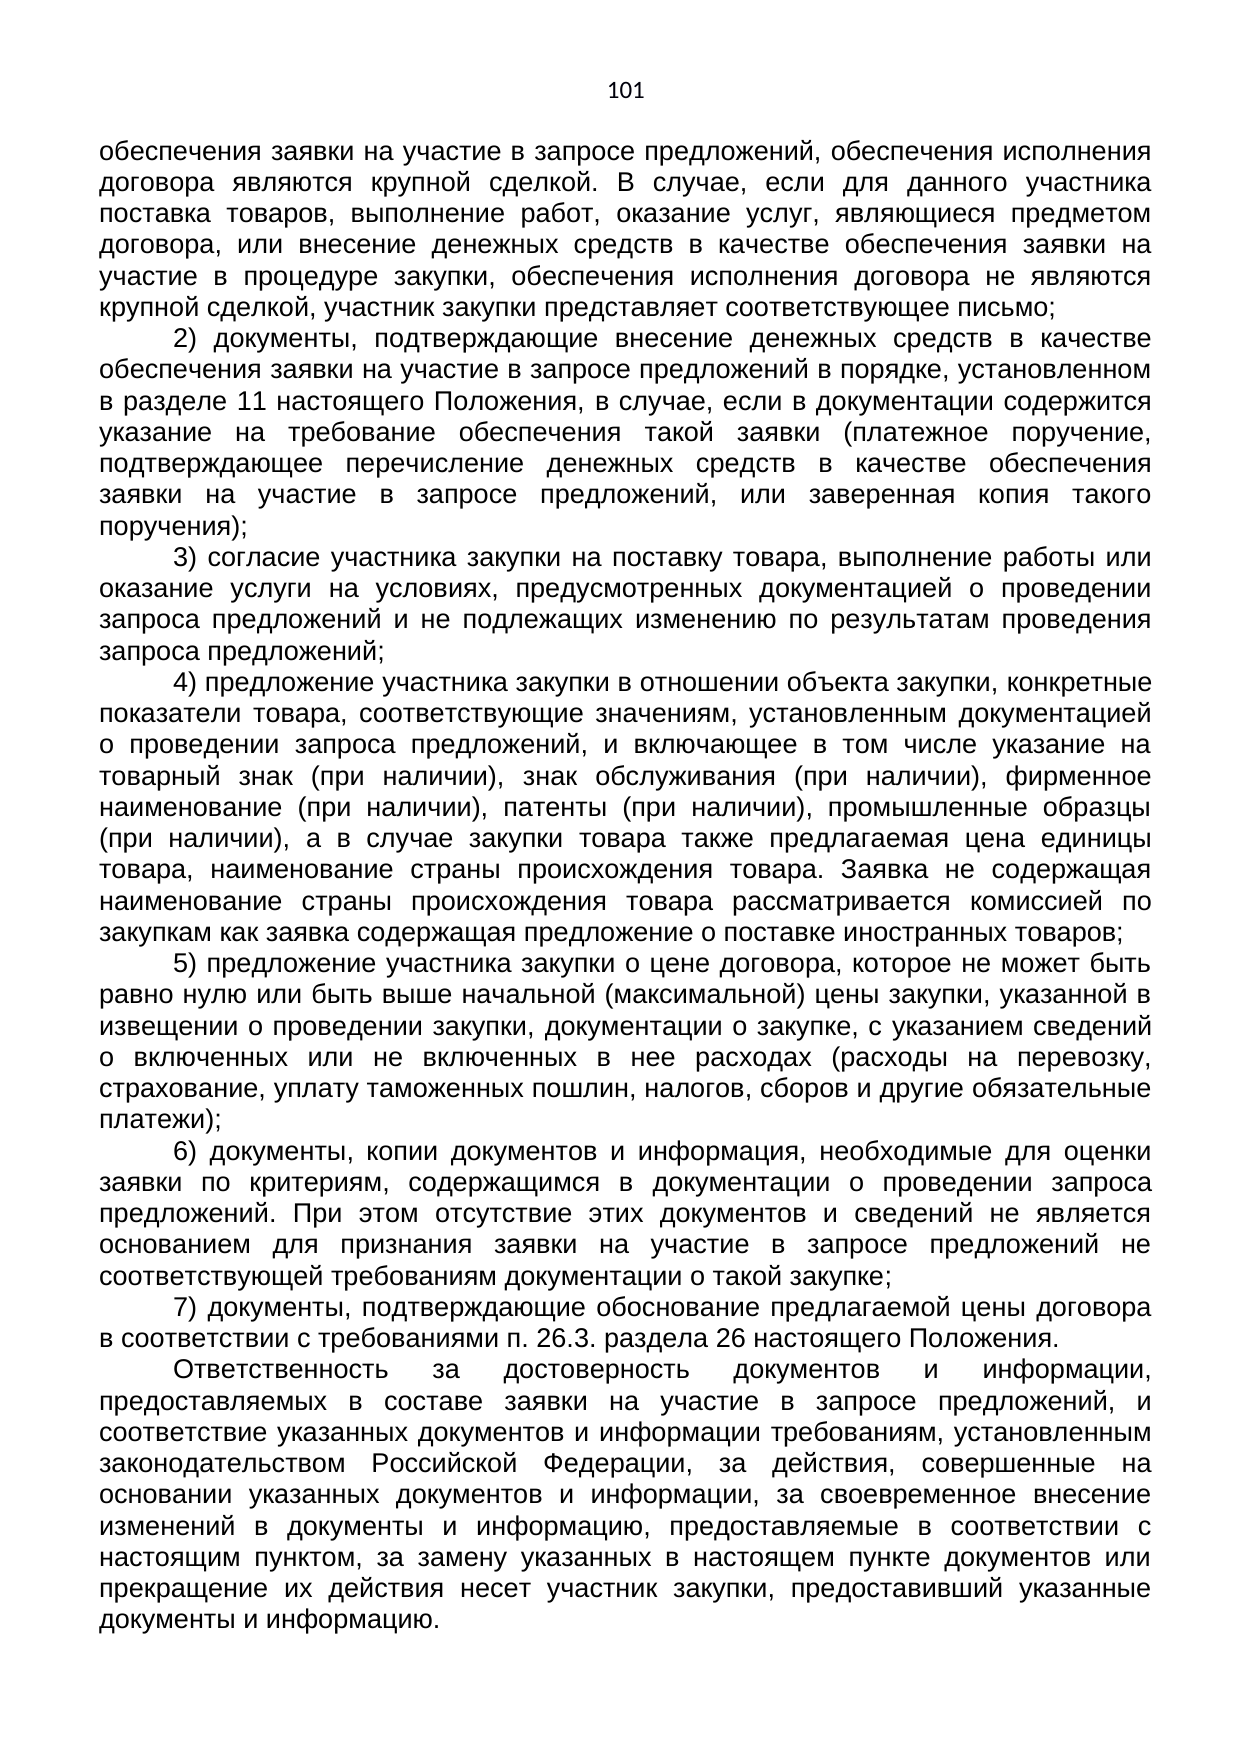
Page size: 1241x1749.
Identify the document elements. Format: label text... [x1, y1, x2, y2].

text 2) документы, подтверждающие внесение денежных средств в качестве обеспечения заявки на участие в запросе предложений в порядке, установленном в разделе 11 настоящего Положения, в случае, если в документации содержится указание на требование обеспечения такой заявки (платежное поручение, подтверждающее перечисление денежных средств в качестве обеспечения заявки на участие в запросе предложений, или заверенная копия такого поручения); [99, 322, 1152, 541]
text 3) согласие участника закупки на поставку товара, выполнение работы или оказание услуги на условиях, предусмотренных документацией о проведении запроса предложений и не подлежащих изменению по результатам проведения запроса предложений; [99, 541, 1152, 666]
text Ответственность за достоверность документов и информации, предоставляемых в составе заявки на участие в запросе предложений, и соответствие указанных документов и информации требованиям, установленным законодательством Российской Федерации, за действия, совершенные на основании указанных документов и информации, за своевременное внесение изменений в документы и информацию, предоставляемые в соответствии с настоящим пунктом, за замену указанных в настоящем пункте документов или прекращение их действия несет участник закупки, предоставивший указанные документы и информацию. [99, 1353, 1152, 1635]
text 6) документы, копии документов и информация, необходимые для оценки заявки по критериям, содержащимся в документации о проведении запроса предложений. При этом отсутствие этих документов и сведений не является основанием для признания заявки на участие в запросе предложений не соответствующей требованиям документации о такой закупке; [99, 1135, 1152, 1291]
text 5) предложение участника закупки о цене договора, которое не может быть равно нулю или быть выше начальной (максимальной) цены закупки, указанной в извещении о проведении закупки, документации о закупке, с указанием сведений о включенных или не включенных в нее расходах (расходы на перевозку, страхование, уплату таможенных пошлин, налогов, сборов и другие обязательные платежи); [99, 947, 1152, 1135]
text 4) предложение участника закупки в отношении объекта закупки, конкретные показатели товара, соответствующие значениям, установленным документацией о проведении запроса предложений, и включающее в том числе указание на товарный знак (при наличии), знак обслуживания (при наличии), фирменное наименование (при наличии), патенты (при наличии), промышленные образцы (при наличии), а в случае закупки товара также предлагаемая цена единицы товара, наименование страны происхождения товара. Заявка не содержащая наименование страны происхождения товара рассматривается комиссией по закупкам как заявка содержащая предложение о поставке иностранных товаров; [99, 666, 1152, 947]
text 7) документы, подтверждающие обоснование предлагаемой цены договора в соответствии с требованиями п. 26.3. раздела 26 настоящего Положения. [99, 1291, 1152, 1353]
text обеспечения заявки на участие в запросе предложений, обеспечения исполнения договора являются крупной сделкой. В случае, если для данного участника поставка товаров, выполнение работ, оказание услуг, являющиеся предметом договора, или внесение денежных средств в качестве обеспечения заявки на участие в процедуре закупки, обеспечения исполнения договора не являются крупной сделкой, участник закупки представляет соответствующее письмо; [99, 135, 1152, 322]
